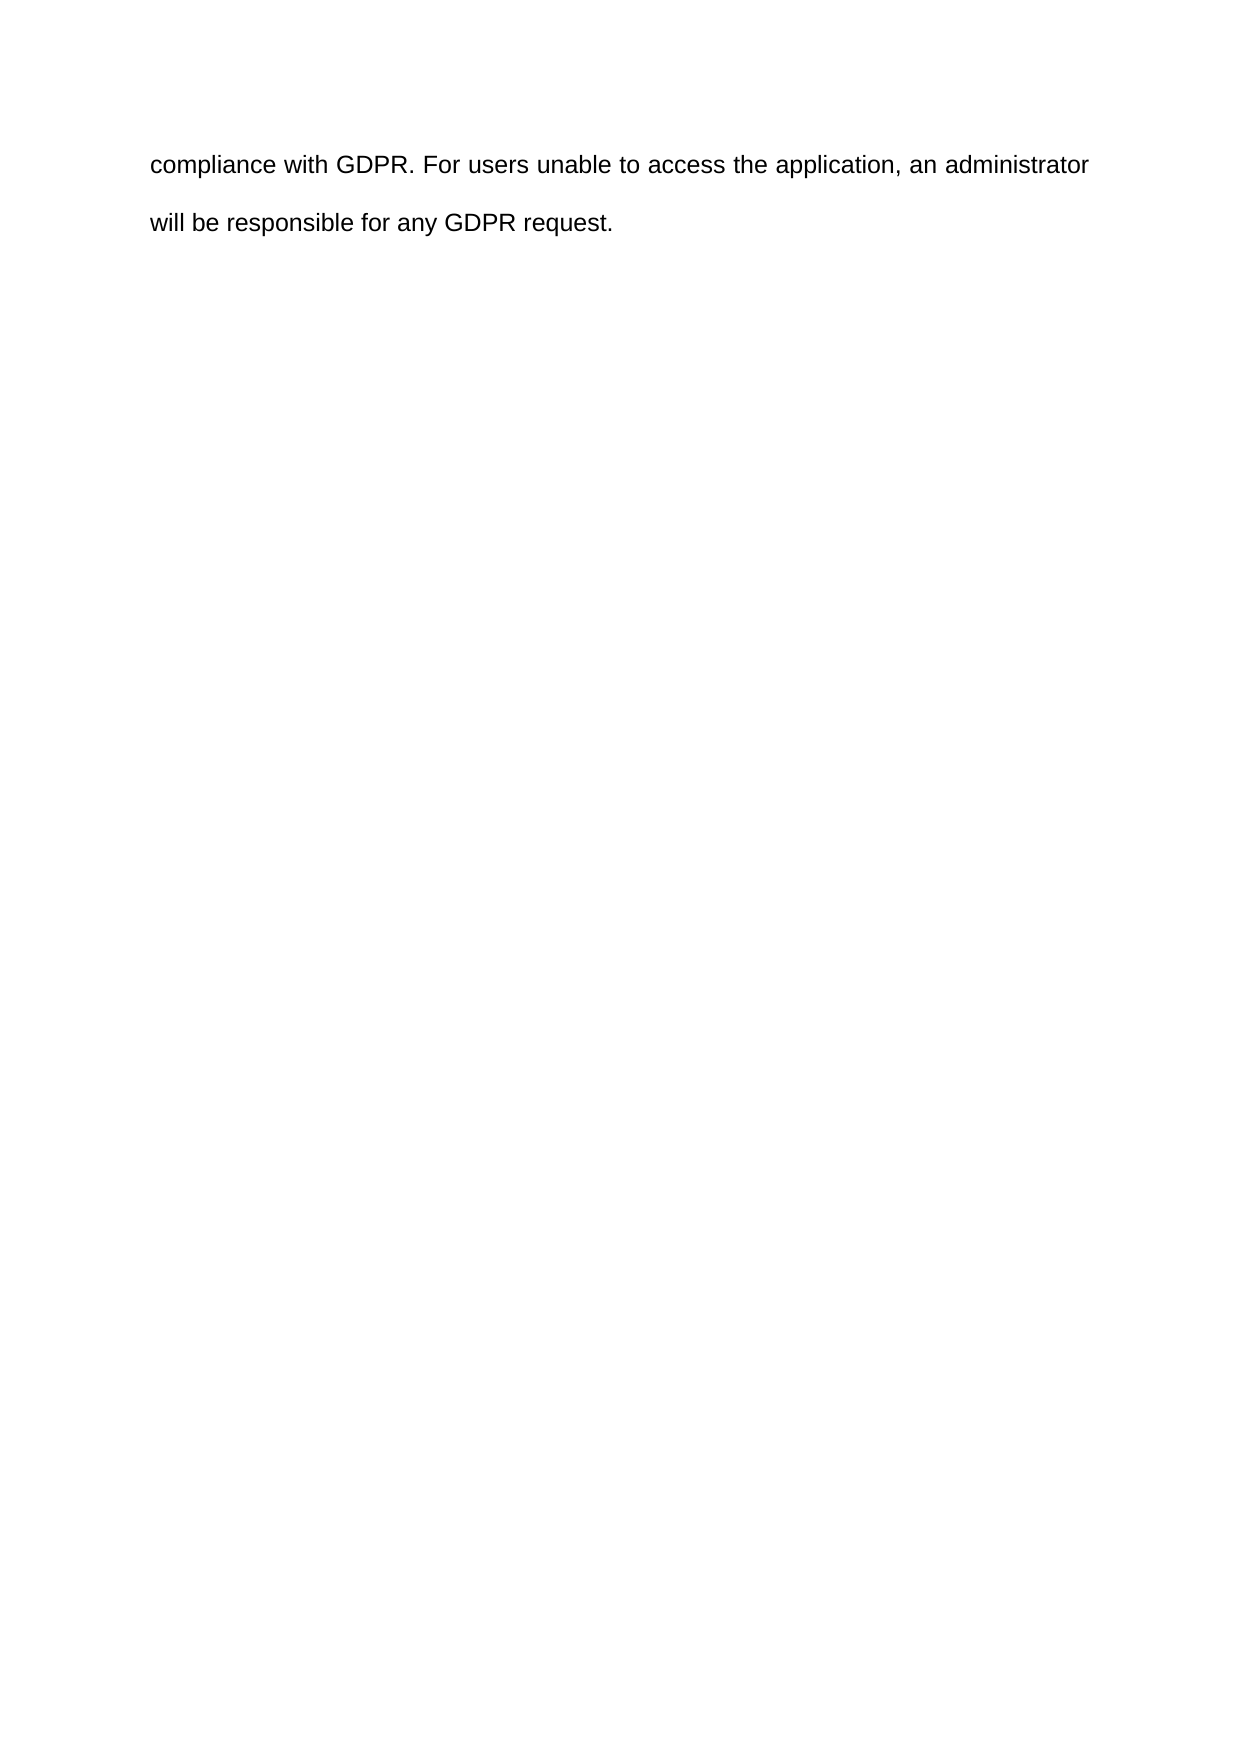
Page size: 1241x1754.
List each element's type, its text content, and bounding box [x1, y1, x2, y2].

text compliance with GDPR. For users unable to access the application, an administrator will be responsible for any GDPR request. [150, 150, 1091, 236]
